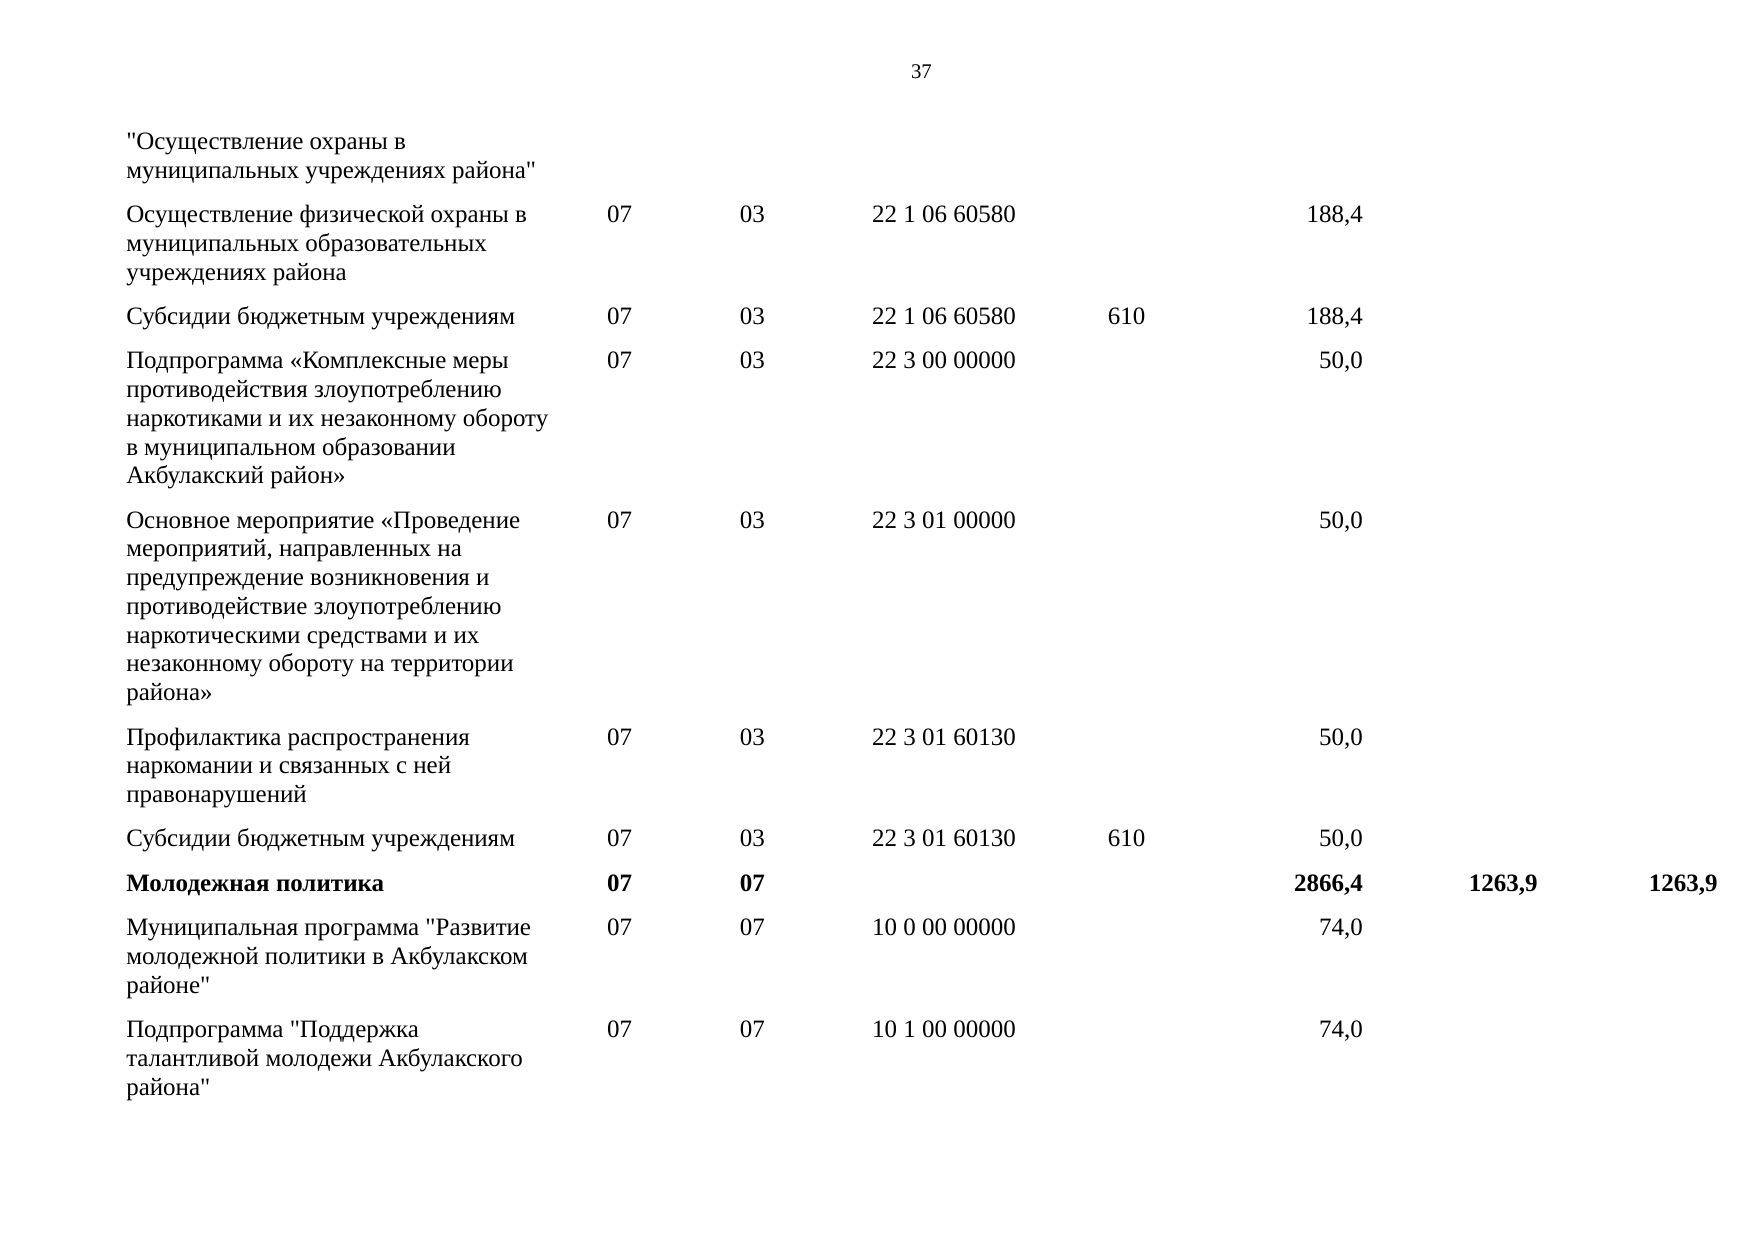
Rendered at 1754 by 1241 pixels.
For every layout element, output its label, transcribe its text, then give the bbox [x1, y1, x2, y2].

table_cell [1061, 497, 1191, 714]
table_cell [1545, 293, 1725, 337]
table_cell 07 [560, 497, 678, 714]
table_cell Подпрограмма «Комплексные меры противодействия злоупотреблению наркотиками и их незаконному обороту в муниципальном образовании Акбулакский район» [118, 338, 560, 497]
table_cell [1061, 118, 1191, 191]
table_cell 03 [678, 338, 826, 497]
table_cell [109, 338, 118, 497]
table_cell 07 [678, 860, 826, 904]
table_cell [1370, 904, 1545, 1006]
table_cell [1545, 904, 1725, 1006]
table_cell [1545, 1006, 1725, 1108]
table_cell 07 [560, 293, 678, 337]
table_cell [1191, 118, 1370, 191]
table_cell [1061, 338, 1191, 497]
table_cell [109, 860, 118, 904]
table_cell 2866,4 [1191, 860, 1370, 904]
table_cell [109, 191, 118, 293]
table_cell [1725, 714, 1729, 816]
table_cell 07 [678, 904, 826, 1006]
table_cell 50,0 [1191, 338, 1370, 497]
table_cell [1725, 816, 1729, 860]
table_cell Осуществление физической охраны в муниципальных образовательных учреждениях района [118, 191, 560, 293]
table_cell [1725, 191, 1729, 293]
table_cell 74,0 [1191, 1006, 1370, 1108]
table_cell [109, 118, 118, 191]
table_cell 610 [1061, 293, 1191, 337]
table_cell [1545, 714, 1725, 816]
table_cell [109, 1006, 118, 1108]
table_cell 22 3 00 00000 [826, 338, 1061, 497]
table_cell 22 3 01 60130 [826, 714, 1061, 816]
table_cell 188,4 [1191, 293, 1370, 337]
table_cell 188,4 [1191, 191, 1370, 293]
table_cell [1725, 338, 1729, 497]
table_cell [1061, 191, 1191, 293]
table_cell 03 [678, 191, 826, 293]
table_cell 03 [678, 293, 826, 337]
table_cell [1370, 714, 1545, 816]
table_cell Субсидии бюджетным учреждениям [118, 293, 560, 337]
table_cell [109, 714, 118, 816]
table_cell [1370, 118, 1545, 191]
table_cell [1545, 191, 1725, 293]
table_cell [1725, 904, 1729, 1006]
table_cell [1725, 860, 1729, 904]
table_cell Профилактика распространения наркомании и связанных с ней правонарушений [118, 714, 560, 816]
table_cell [1725, 293, 1729, 337]
table_cell 03 [678, 497, 826, 714]
table_cell 50,0 [1191, 816, 1370, 860]
table_cell 50,0 [1191, 714, 1370, 816]
table_cell 07 [560, 816, 678, 860]
table_cell [1061, 904, 1191, 1006]
table_cell 10 1 00 00000 [826, 1006, 1061, 1108]
table_cell [1545, 816, 1725, 860]
table_cell [1545, 118, 1725, 191]
table_cell [826, 860, 1061, 904]
table_cell 74,0 [1191, 904, 1370, 1006]
table_cell [678, 118, 826, 191]
table_cell [1370, 816, 1545, 860]
table_cell [109, 497, 118, 714]
table_cell 07 [678, 1006, 826, 1108]
table_cell 03 [678, 714, 826, 816]
table_cell 1263,9 [1370, 860, 1545, 904]
table_cell Основное мероприятие «Проведение мероприятий, направленных на предупреждение возникновения и противодействие злоупотреблению наркотическими средствами и их незаконному обороту на территории района» [118, 497, 560, 714]
table_cell [1370, 497, 1545, 714]
table_cell 50,0 [1191, 497, 1370, 714]
table_cell 07 [560, 338, 678, 497]
table_cell 07 [560, 860, 678, 904]
table_cell [1725, 497, 1729, 714]
table_cell [109, 816, 118, 860]
table_cell 22 1 06 60580 [826, 293, 1061, 337]
table_cell [1725, 118, 1729, 191]
table_cell 07 [560, 714, 678, 816]
table_cell [826, 118, 1061, 191]
table_cell 03 [678, 816, 826, 860]
table_cell 22 3 01 60130 [826, 816, 1061, 860]
table_cell 22 3 01 00000 [826, 497, 1061, 714]
table_cell [1061, 860, 1191, 904]
table_cell [1061, 714, 1191, 816]
table_cell 1263,9 [1545, 860, 1725, 904]
table_cell 07 [560, 904, 678, 1006]
table_cell 07 [560, 191, 678, 293]
table_cell [1545, 338, 1725, 497]
table_cell [1545, 497, 1725, 714]
table_cell Муниципальная программа "Развитие молодежной политики в Акбулакском районе" [118, 904, 560, 1006]
table_cell Субсидии бюджетным учреждениям [118, 816, 560, 860]
table_cell [1370, 338, 1545, 497]
table_cell [1370, 191, 1545, 293]
table_cell 610 [1061, 816, 1191, 860]
table_cell 07 [560, 1006, 678, 1108]
table_cell 22 1 06 60580 [826, 191, 1061, 293]
table_cell 10 0 00 00000 [826, 904, 1061, 1006]
table_cell [1370, 293, 1545, 337]
table_cell [560, 118, 678, 191]
table_cell [1370, 1006, 1545, 1108]
table_cell Молодежная политика [118, 860, 560, 904]
table_cell [1725, 1006, 1729, 1108]
table_cell [109, 904, 118, 1006]
table_cell [109, 293, 118, 337]
table_cell Подпрограмма "Поддержка талантливой молодежи Акбулакского района" [118, 1006, 560, 1108]
table_cell "Осуществление охраны в муниципальных учреждениях района" [118, 118, 560, 191]
table_cell [1061, 1006, 1191, 1108]
